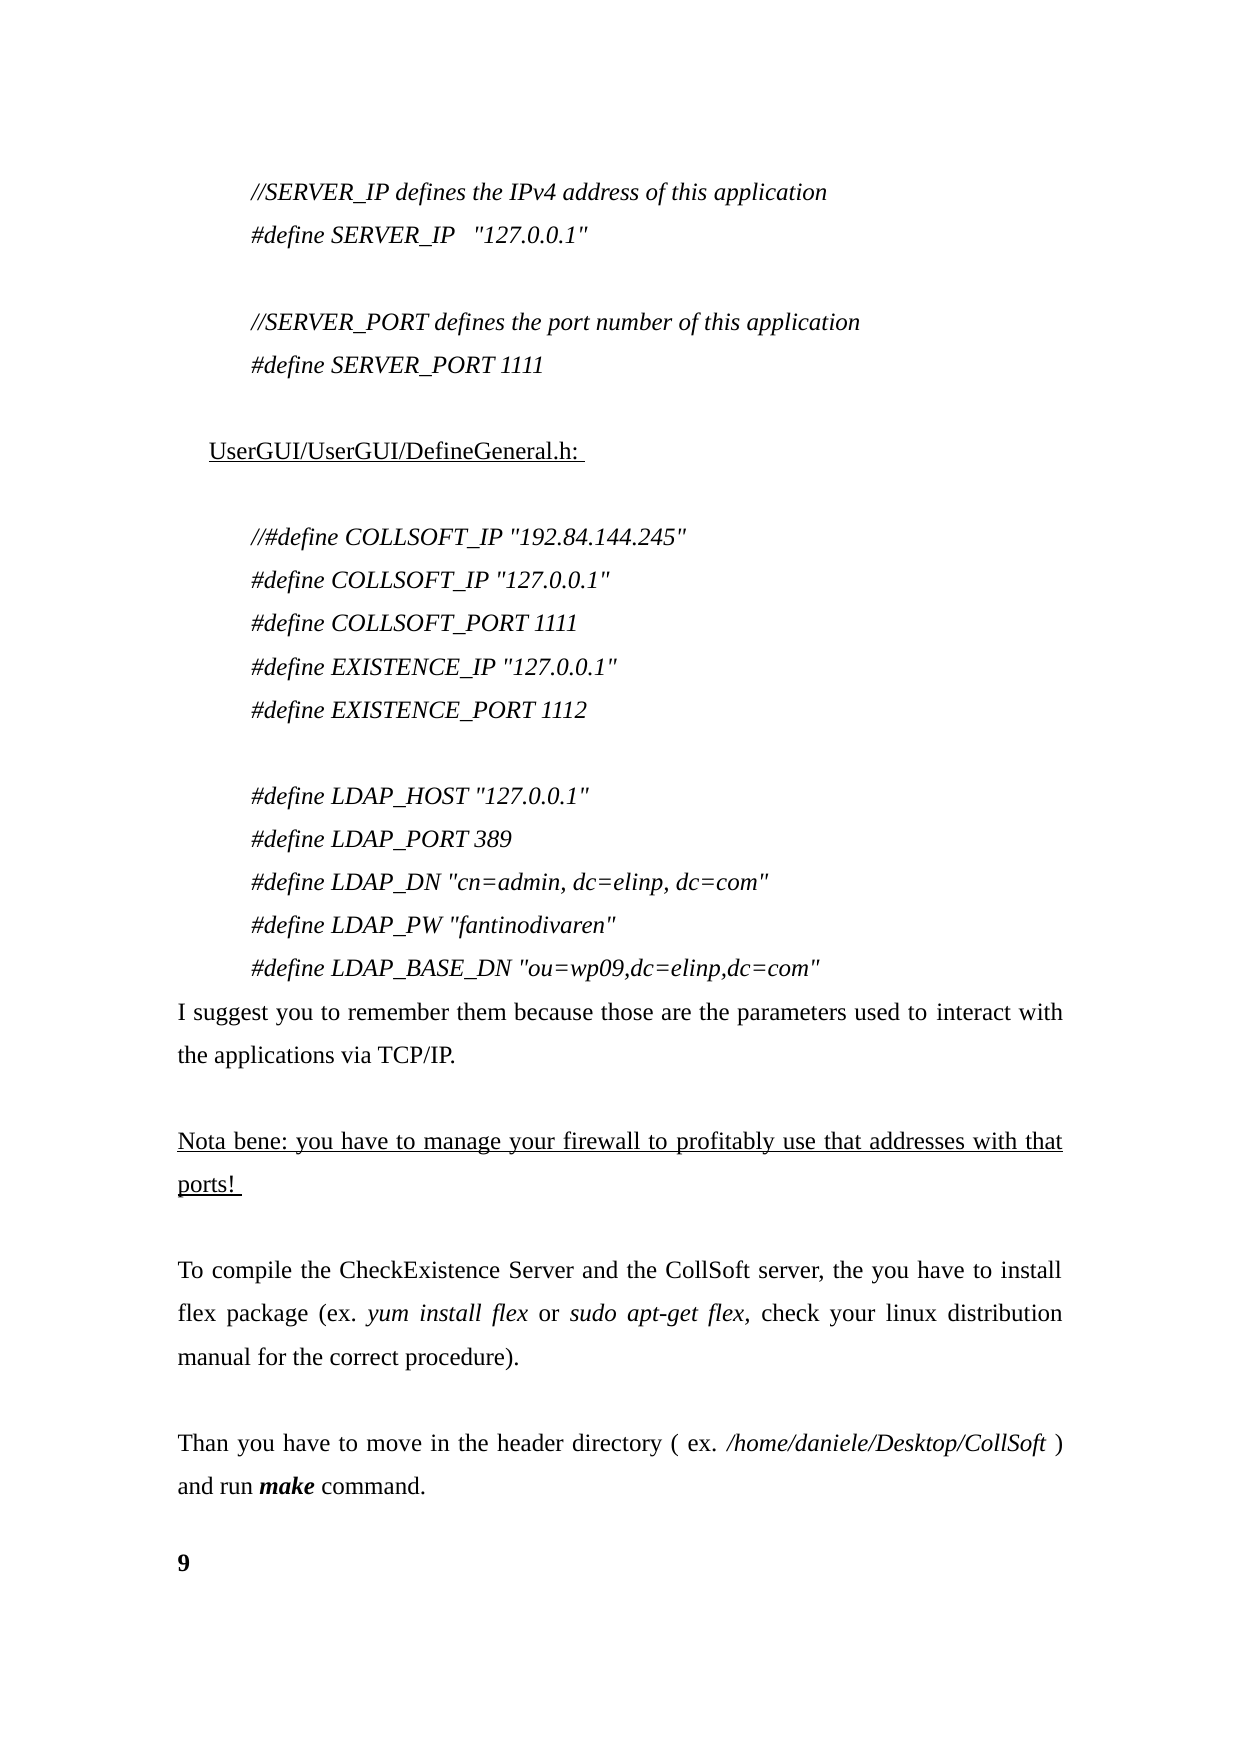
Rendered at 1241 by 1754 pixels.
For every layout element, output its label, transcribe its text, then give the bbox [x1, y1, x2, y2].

text #define SERVER_PORT 1111 [177, 350, 1063, 378]
text UserGUI/UserGUI/DefineGeneral.h: [177, 436, 1063, 465]
text #define EXISTENCE_PORT 1112 [177, 695, 1063, 723]
text //#define COLLSOFT_IP "192.84.144.245" [177, 522, 1063, 551]
text Than you have to move in the header directory ( ex. /home/daniele/Desktop/CollSoft ) and run make command. [177, 1428, 1063, 1500]
text #define COLLSOFT_IP "127.0.0.1" [177, 565, 1063, 594]
text To compile the CheckExistence Server and the CollSoft server, the you have to install flex package (ex. yum install flex or sudo apt-get flex, check your linux distribution manual for the correct procedure). [177, 1255, 1063, 1370]
text #define EXISTENCE_IP "127.0.0.1" [177, 652, 1063, 680]
text #define LDAP_HOST "127.0.0.1" [177, 781, 1063, 810]
text //SERVER_IP defines the IPv4 address of this application [177, 177, 1063, 206]
text #define LDAP_BASE_DN "ou=wp09,dc=elinp,dc=com" [177, 953, 1063, 982]
text #define COLLSOFT_PORT 1111 [177, 608, 1063, 637]
text //SERVER_PORT defines the port number of this application [177, 307, 1063, 335]
text Nota bene: you have to manage your firewall to profitably use that addresses with that [177, 1126, 1063, 1151]
text #define SERVER_IP "127.0.0.1" [177, 220, 1063, 249]
text #define LDAP_PORT 389 [177, 824, 1063, 853]
text ports! [177, 1152, 1063, 1198]
text #define LDAP_PW "fantinodivaren" [177, 910, 1063, 939]
text #define LDAP_DN "cn=admin, dc=elinp, dc=com" [177, 867, 1063, 896]
text I suggest you to remember them because those are the parameters used to interact with the applications via TCP/IP. [177, 997, 1063, 1068]
